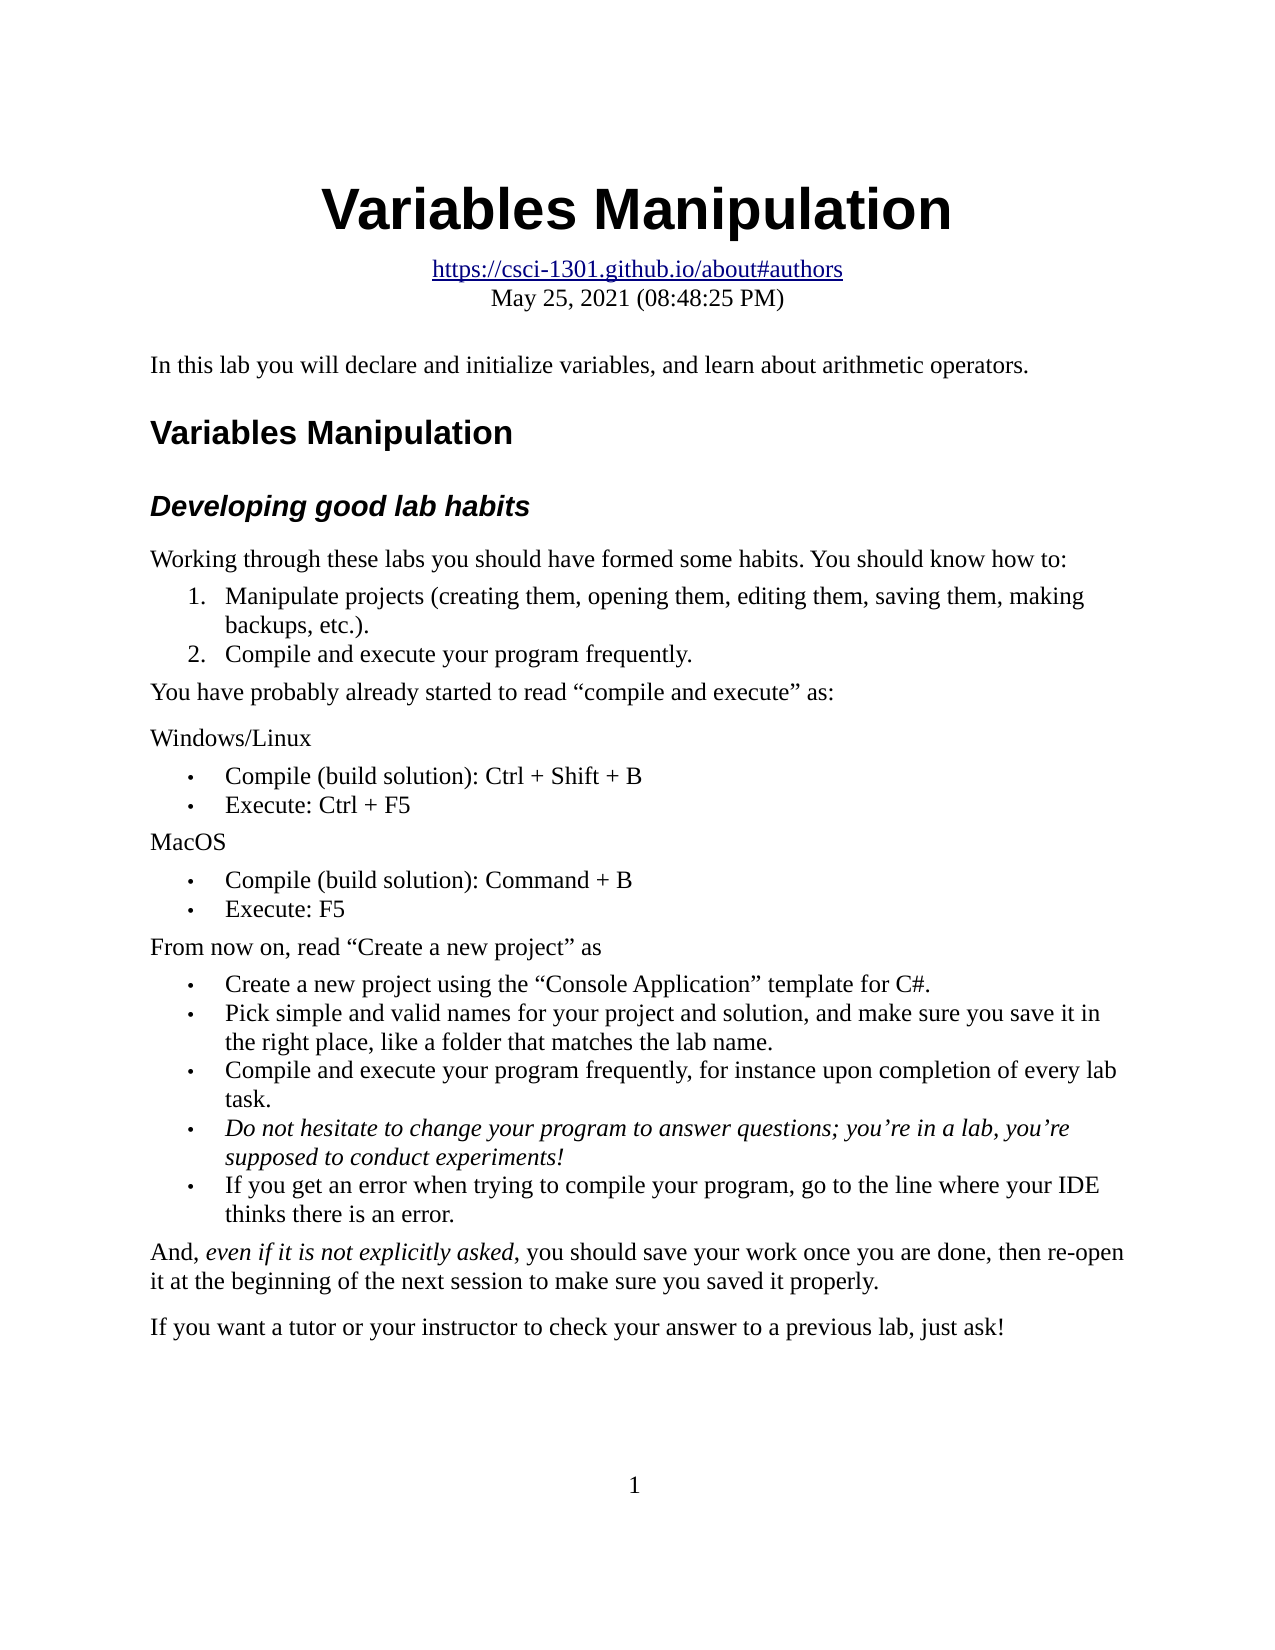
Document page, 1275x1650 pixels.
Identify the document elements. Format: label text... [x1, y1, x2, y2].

subtitle Developing good lab habits [150, 489, 1125, 522]
list Do not hesitate to change your program to answer questions; you’re in a lab, you’re supposed to conduct experiments! [187, 1113, 1125, 1171]
list Compile and execute your program frequently, for instance upon completion of every lab task. [187, 1056, 1125, 1113]
text Working through these labs you should have formed some habits. You should know how to: [150, 544, 1125, 572]
list If you get an error when trying to compile your program, go to the line where your IDE thinks there is an error. [187, 1171, 1125, 1228]
title Variables Manipulation [150, 175, 1125, 242]
text From now on, read “Create a new project” as [150, 932, 1125, 960]
text You have probably already started to read “compile and execute” as: [150, 677, 1125, 705]
text If you want a tutor or your instructor to check your answer to a previous lab, just ask! [150, 1312, 1125, 1341]
list Compile (build solution): Command + B [187, 865, 1125, 894]
list Pick simple and valid names for your project and solution, and make sure you save it in the right place, like a folder that matches the lab name. [187, 998, 1125, 1056]
list Manipulate projects (creating them, opening them, editing them, saving them, making backups, etc.). [187, 581, 1125, 639]
text In this lab you will declare and initialize variables, and learn about arithmetic operators. [150, 350, 1125, 378]
text And, even if it is not explicitly asked, you should save your work once you are done, then re-open it at the beginning of the next session to make sure you saved it properly. [150, 1237, 1125, 1294]
text May 25, 2021 (08:48:25 PM) [150, 283, 1125, 312]
list Execute: F5 [187, 894, 1125, 923]
subtitle Variables Manipulation [150, 412, 1125, 451]
list Create a new project using the “Console Application” template for C#. [187, 969, 1125, 998]
text Windows/Linux [150, 723, 1125, 752]
text https://csci-1301.github.io/about#authors [150, 254, 1125, 283]
list Execute: Ctrl + F5 [187, 790, 1125, 818]
text MacOS [150, 827, 1125, 856]
list Compile (build solution): Ctrl + Shift + B [187, 761, 1125, 790]
list Compile and execute your program frequently. [187, 639, 1125, 668]
